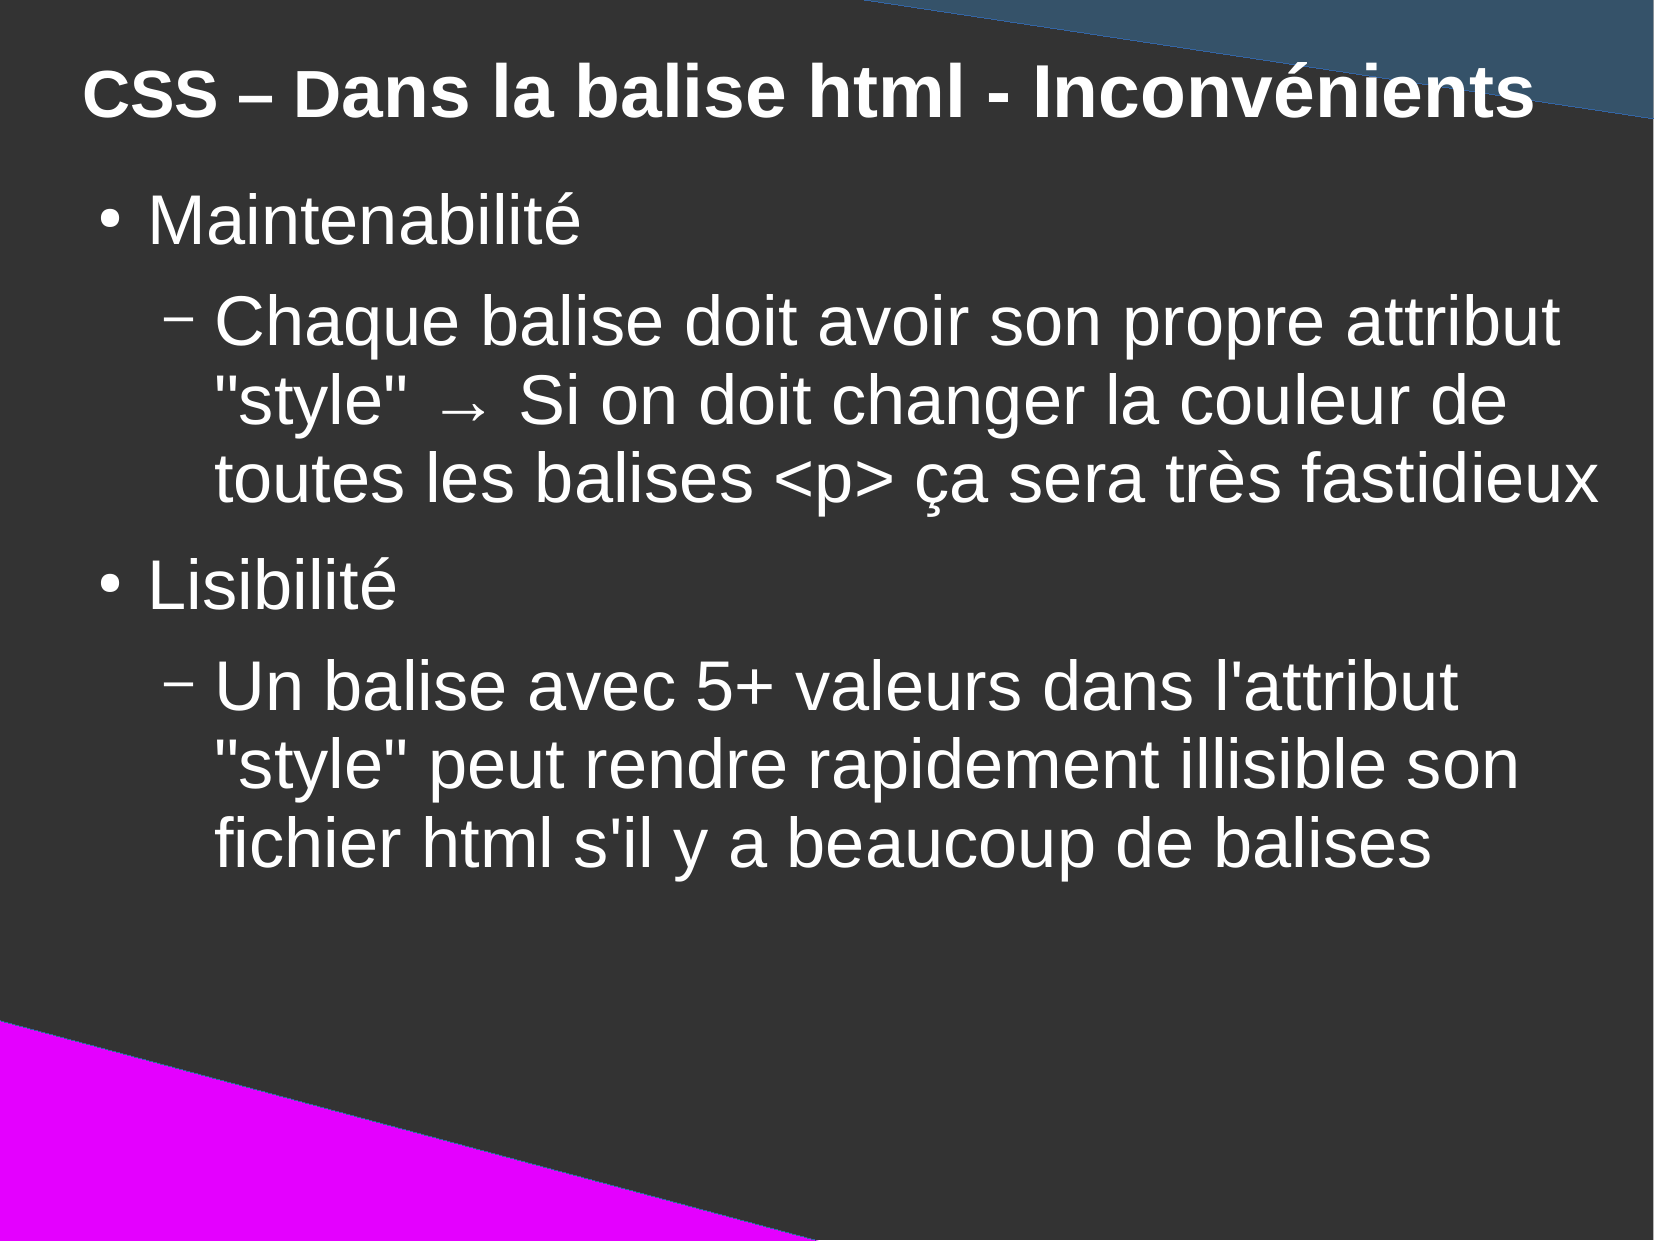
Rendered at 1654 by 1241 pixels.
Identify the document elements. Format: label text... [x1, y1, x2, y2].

text_box [0, 1020, 819, 1241]
list Maintenabilité Chaque balise doit avoir son propre attribut "style" → Si on doit changer la couleur de toutes les balises <p> ça sera très fastidieux Lisibilité Un balise avec 5+ valeurs dans l'attribut "style" peut rendre rapidement illisible son fichier html s'il y a beaucoup de balises [80, 180, 1605, 945]
text_box [864, 0, 1654, 119]
title CSS – Dans la balise html - Inconvénients [82, 49, 1571, 176]
